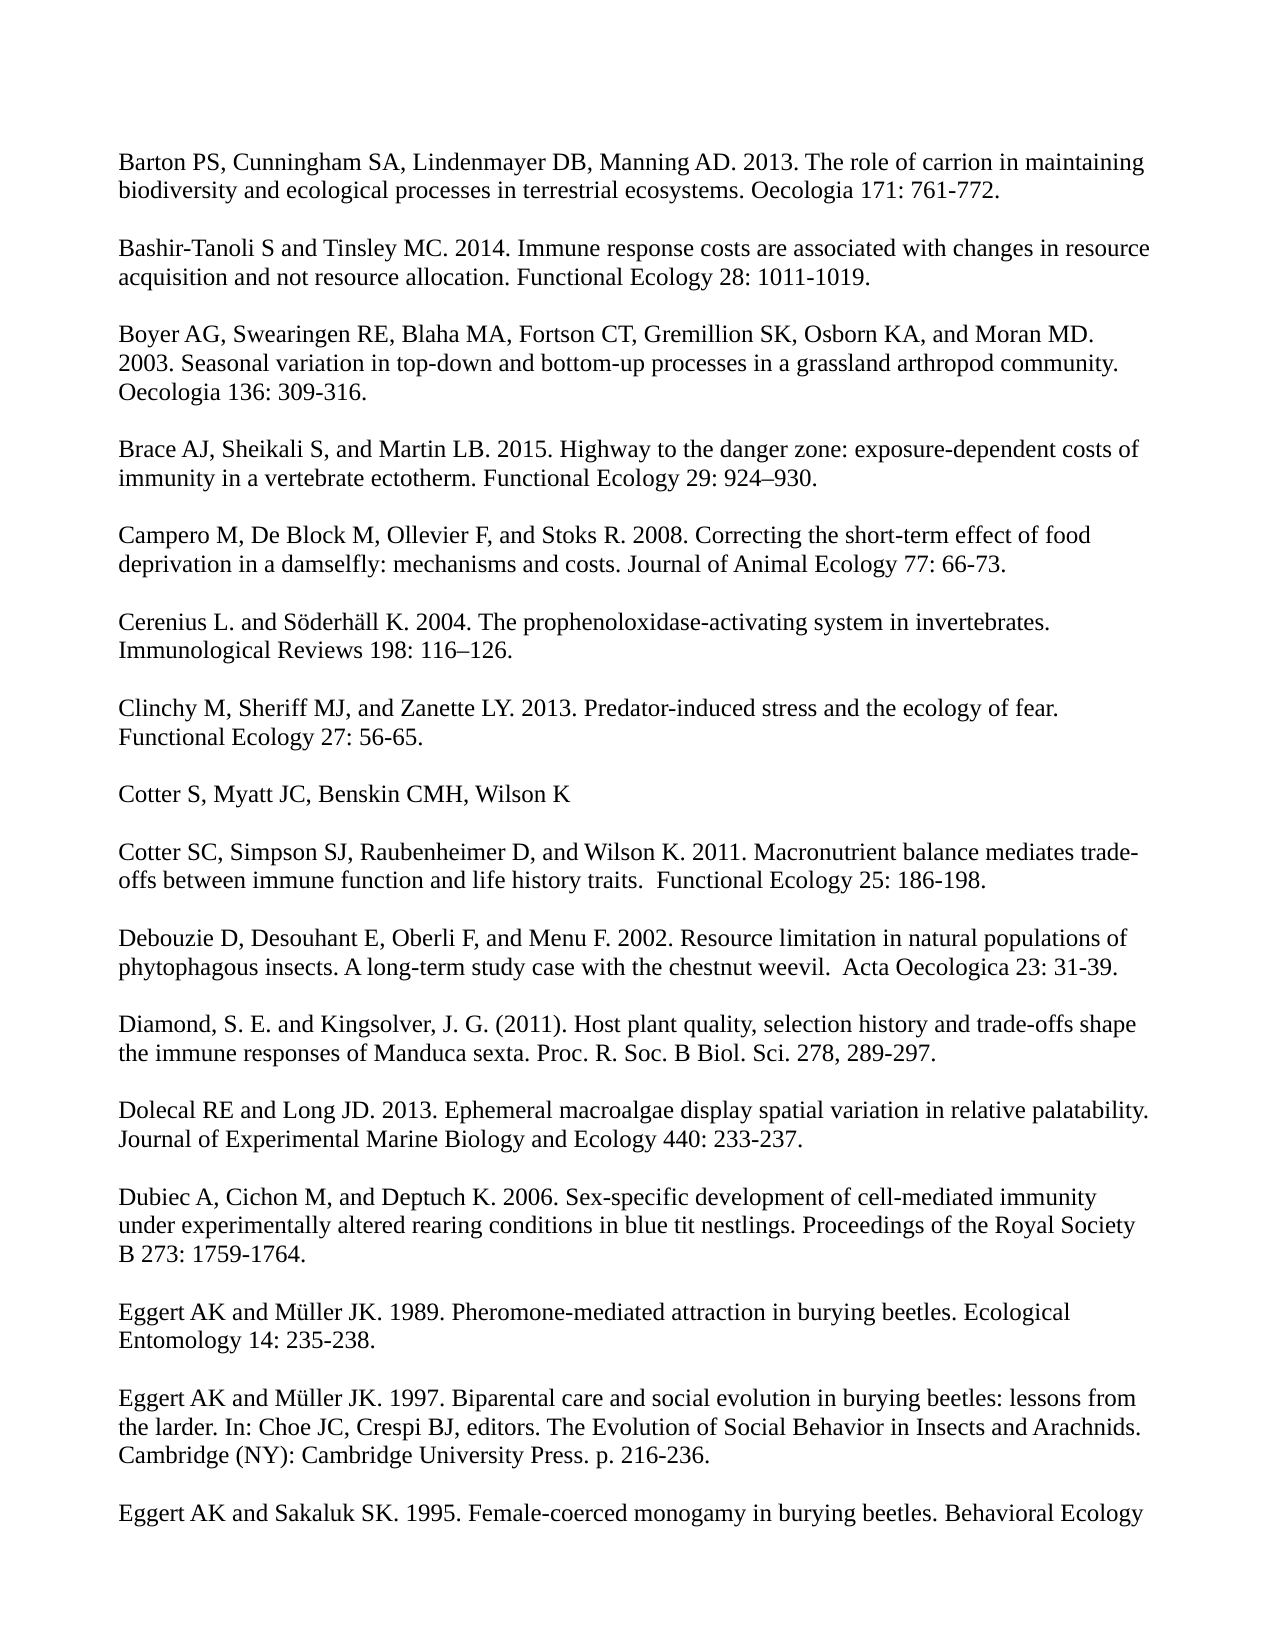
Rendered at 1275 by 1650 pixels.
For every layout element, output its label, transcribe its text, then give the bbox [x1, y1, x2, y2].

text Brace AJ, Sheikali S, and Martin LB. 2015. Highway to the danger zone: exposure-dependent costs of immunity in a vertebrate ectotherm. Functional Ecology 29: 924–930. [118, 434, 1157, 492]
text Boyer AG, Swearingen RE, Blaha MA, Fortson CT, Gremillion SK, Osborn KA, and Moran MD. 2003. Seasonal variation in top-down and bottom-up processes in a grassland arthropod community. Oecologia 136: 309-316. [118, 319, 1157, 406]
text Eggert AK and Müller JK. 1997. Biparental care and social evolution in burying beetles: lessons from the larder. In: Choe JC, Crespi BJ, editors. The Evolution of Social Behavior in Insects and Arachnids. Cambridge (NY): Cambridge University Press. p. 216-236. [118, 1383, 1157, 1469]
text Debouzie D, Desouhant E, Oberli F, and Menu F. 2002. Resource limitation in natural populations of phytophagous insects. A long-term study case with the chestnut weevil. Acta Oecologica 23: 31-39. [118, 923, 1157, 981]
text Dolecal RE and Long JD. 2013. Ephemeral macroalgae display spatial variation in relative palatability. Journal of Experimental Marine Biology and Ecology 440: 233-237. [118, 1096, 1157, 1153]
text Dubiec A, Cichon M, and Deptuch K. 2006. Sex-specific development of cell-mediated immunity under experimentally altered rearing conditions in blue tit nestlings. Proceedings of the Royal Society B 273: 1759-1764. [118, 1182, 1157, 1268]
text Eggert AK and Sakaluk SK. 1995. Female-coerced monogamy in burying beetles. Behavioral Ecology [118, 1498, 1157, 1527]
text Clinchy M, Sheriff MJ, and Zanette LY. 2013. Predator-induced stress and the ecology of fear. Functional Ecology 27: 56-65. [118, 693, 1157, 751]
text Campero M, De Block M, Ollevier F, and Stoks R. 2008. Correcting the short-term effect of food deprivation in a damselfly: mechanisms and costs. Journal of Animal Ecology 77: 66-73. [118, 521, 1157, 578]
text Bashir-Tanoli S and Tinsley MC. 2014. Immune response costs are associated with changes in resource acquisition and not resource allocation. Functional Ecology 28: 1011-1019. [118, 233, 1157, 291]
text Cerenius L. and Söderhäll K. 2004. The prophenoloxidase-activating system in invertebrates. Immunological Reviews 198: 116–126. [118, 607, 1157, 664]
text Cotter S, Myatt JC, Benskin CMH, Wilson K [118, 779, 1157, 808]
text Eggert AK and Müller JK. 1989. Pheromone-mediated attraction in burying beetles. Ecological Entomology 14: 235-238. [118, 1297, 1157, 1354]
text Cotter SC, Simpson SJ, Raubenheimer D, and Wilson K. 2011. Macronutrient balance mediates trade-offs between immune function and life history traits. Functional Ecology 25: 186-198. [118, 837, 1157, 894]
text Barton PS, Cunningham SA, Lindenmayer DB, Manning AD. 2013. The role of carrion in maintaining biodiversity and ecological processes in terrestrial ecosystems. Oecologia 171: 761-772. [118, 147, 1157, 204]
text Diamond, S. E. and Kingsolver, J. G. (2011). Host plant quality, selection history and trade-offs shape the immune responses of Manduca sexta. Proc. R. Soc. B Biol. Sci. 278, 289-297. [118, 1009, 1157, 1067]
